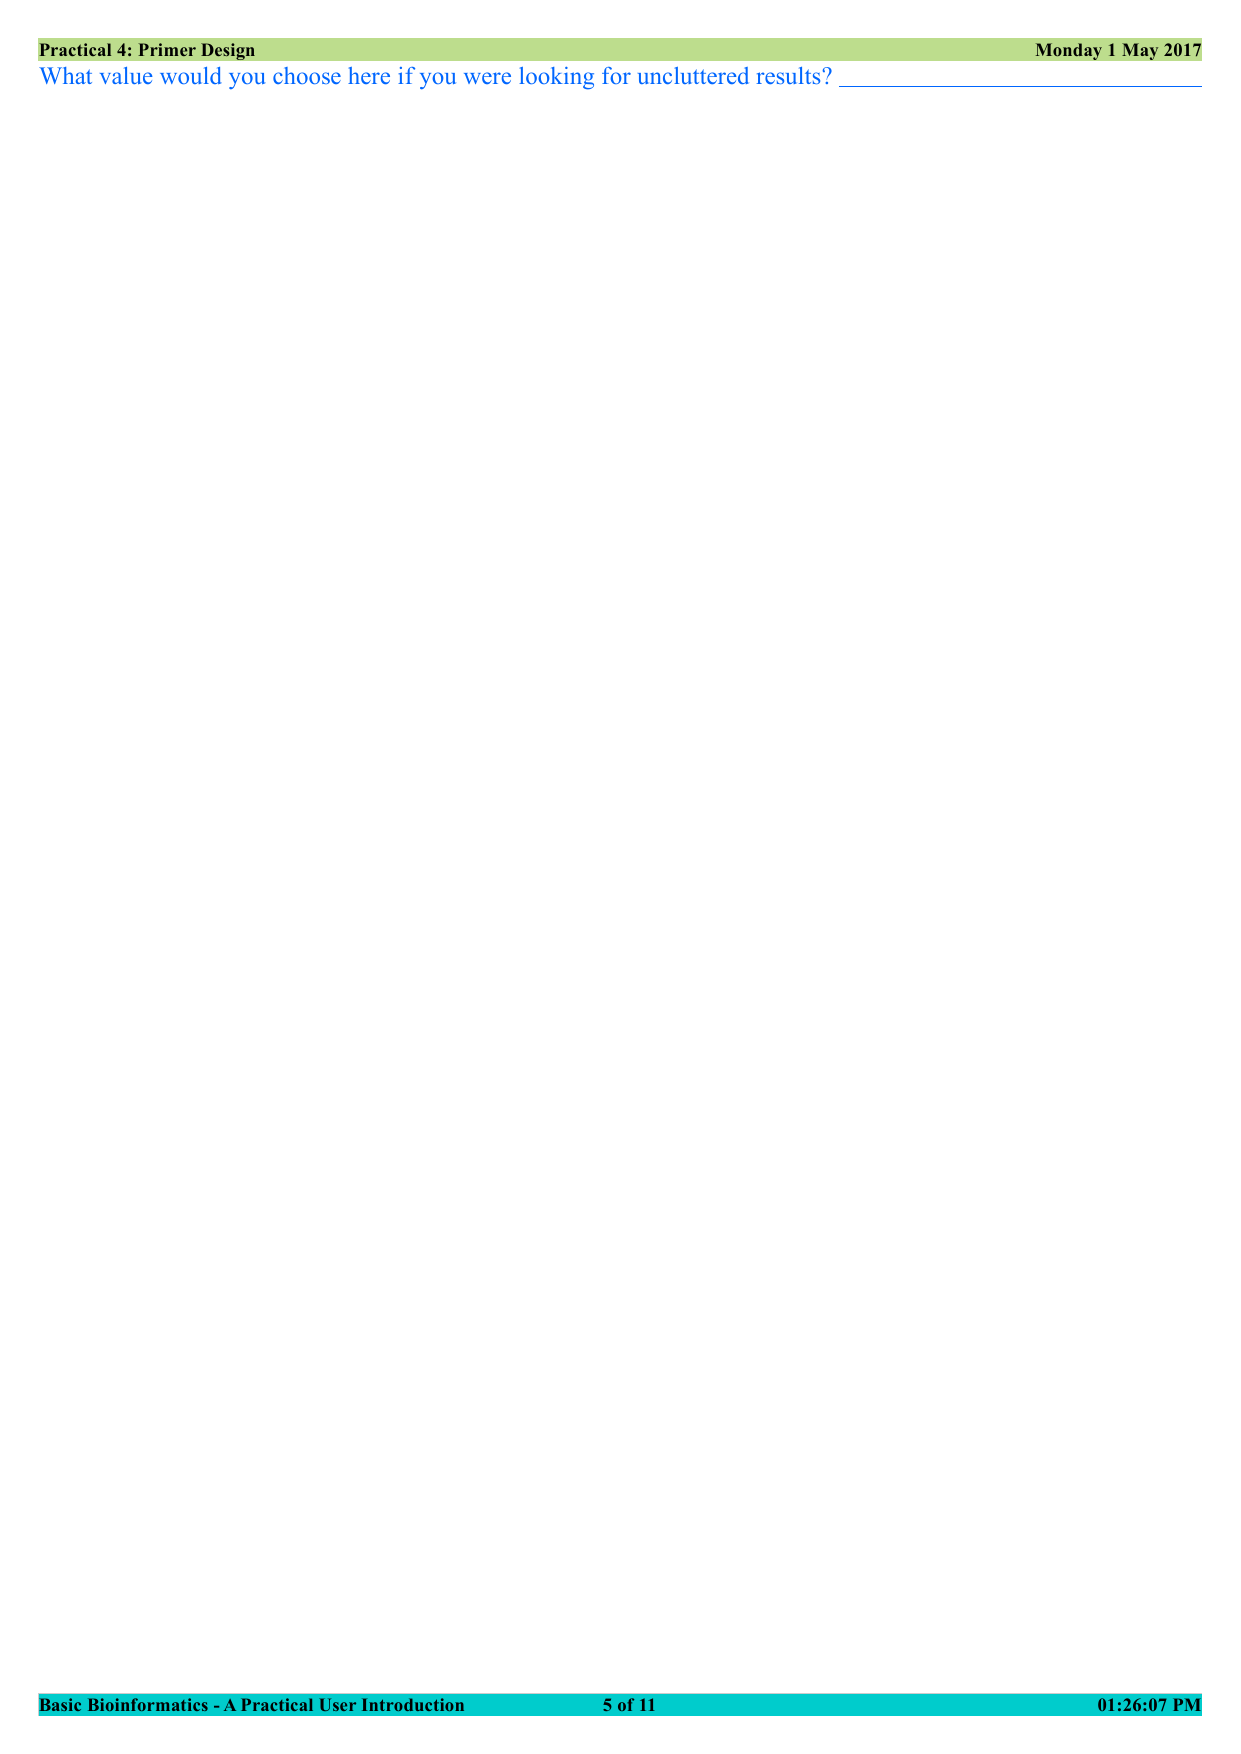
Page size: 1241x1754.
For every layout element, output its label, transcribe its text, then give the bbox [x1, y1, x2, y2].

text What value would you choose here if you were looking for uncluttered results? [38, 61, 1202, 89]
